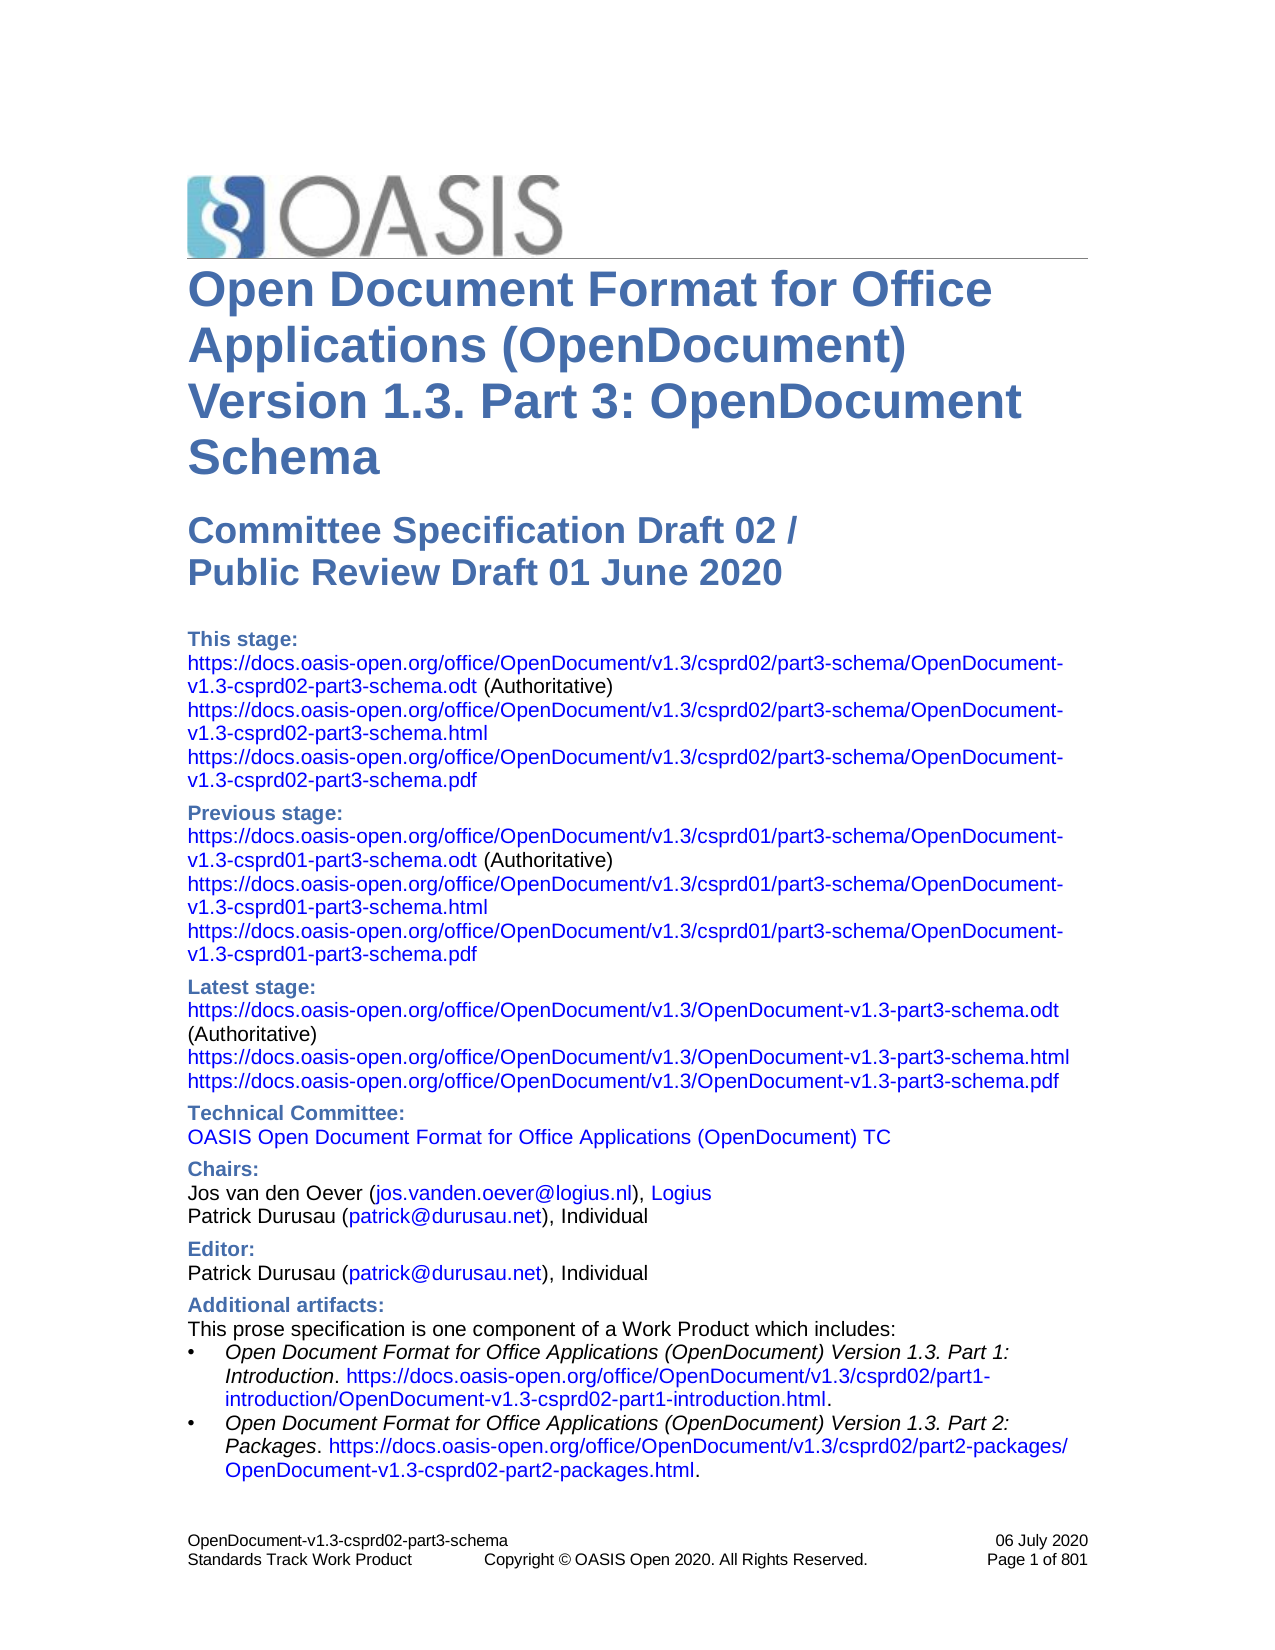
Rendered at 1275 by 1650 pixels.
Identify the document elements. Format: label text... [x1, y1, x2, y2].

title https://docs.oasis-open.org/office/OpenDocument/v1.3/csprd02/part3-schema/OpenDocument-v1.3-csprd02-part3-schema.html [187, 698, 1088, 745]
title Patrick Durusau (patrick@durusau.net), Individual [187, 1205, 1088, 1228]
title https://docs.oasis-open.org/office/OpenDocument/v1.3/OpenDocument-v1.3-part3-schema.odt (Authoritative) [187, 999, 1088, 1046]
list Open Document Format for Office Applications (OpenDocument) Version 1.3. Part 2: Packages. https://docs.oasis-open.org/office/OpenDocument/v1.3/csprd02/part2-packages/OpenDocument-v1.3-csprd02-part2-packages.html. [187, 1411, 1088, 1482]
picture [187, 175, 563, 258]
title This prose specification is one component of a Work Product which includes: [187, 1317, 1088, 1341]
title https://docs.oasis-open.org/office/OpenDocument/v1.3/csprd01/part3-schema/OpenDocument-v1.3-csprd01-part3-schema.pdf [187, 919, 1088, 966]
title Additional artifacts: [187, 1293, 1088, 1317]
title This stage: [187, 628, 1088, 651]
title Open Document Format for Office Applications (OpenDocument) Version 1.3. Part 3: OpenDocument Schema [187, 259, 1088, 485]
title https://docs.oasis-open.org/office/OpenDocument/v1.3/OpenDocument-v1.3-part3-schema.pdf [187, 1069, 1088, 1093]
subtitle Committee Specification Draft 02 / Public Review Draft 01 June 2020 [187, 507, 1088, 594]
title https://docs.oasis-open.org/office/OpenDocument/v1.3/OpenDocument-v1.3-part3-schema.html [187, 1046, 1088, 1069]
title Editor: [187, 1237, 1088, 1261]
title Chairs: [187, 1158, 1088, 1181]
title https://docs.oasis-open.org/office/OpenDocument/v1.3/csprd02/part3-schema/OpenDocument-v1.3-csprd02-part3-schema.pdf [187, 745, 1088, 792]
title Latest stage: [187, 975, 1088, 999]
title https://docs.oasis-open.org/office/OpenDocument/v1.3/csprd01/part3-schema/OpenDocument-v1.3-csprd01-part3-schema.html [187, 872, 1088, 919]
title Patrick Durusau (patrick@durusau.net), Individual [187, 1261, 1088, 1284]
list Open Document Format for Office Applications (OpenDocument) Version 1.3. Part 1: Introduction. https://docs.oasis-open.org/office/OpenDocument/v1.3/csprd02/part1-introduction/OpenDocument-v1.3-csprd02-part1-introduction.html. [187, 1341, 1088, 1411]
title Previous stage: [187, 801, 1088, 825]
title https://docs.oasis-open.org/office/OpenDocument/v1.3/csprd02/part3-schema/OpenDocument-v1.3-csprd02-part3-schema.odt (Authoritative) [187, 651, 1088, 698]
title Jos van den Oever (jos.vanden.oever@logius.nl), Logius [187, 1181, 1088, 1205]
title Technical Committee: [187, 1102, 1088, 1125]
title OASIS Open Document Format for Office Applications (OpenDocument) TC [187, 1125, 1088, 1149]
title https://docs.oasis-open.org/office/OpenDocument/v1.3/csprd01/part3-schema/OpenDocument-v1.3-csprd01-part3-schema.odt (Authoritative) [187, 825, 1088, 872]
